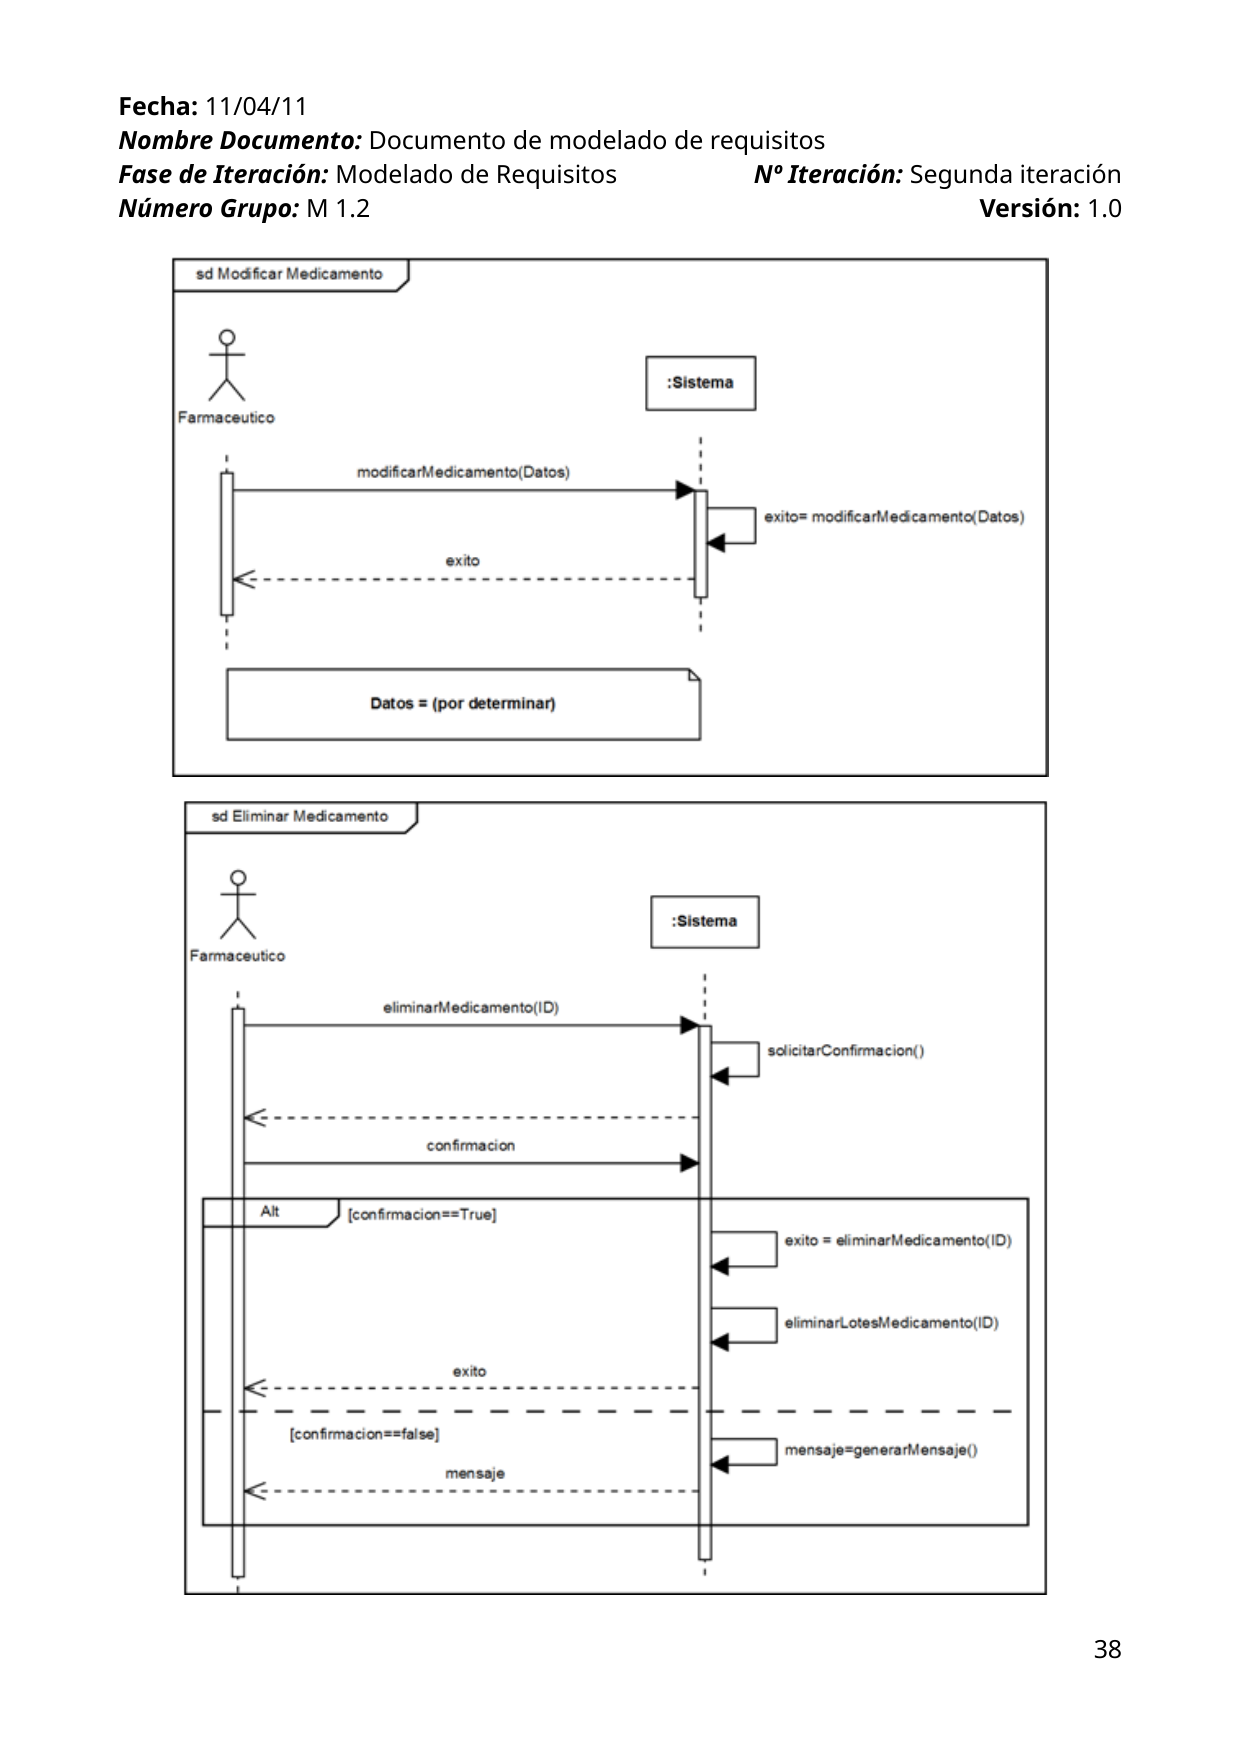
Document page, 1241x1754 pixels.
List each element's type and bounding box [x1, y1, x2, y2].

picture [171, 257, 1049, 777]
picture [183, 801, 1048, 1595]
